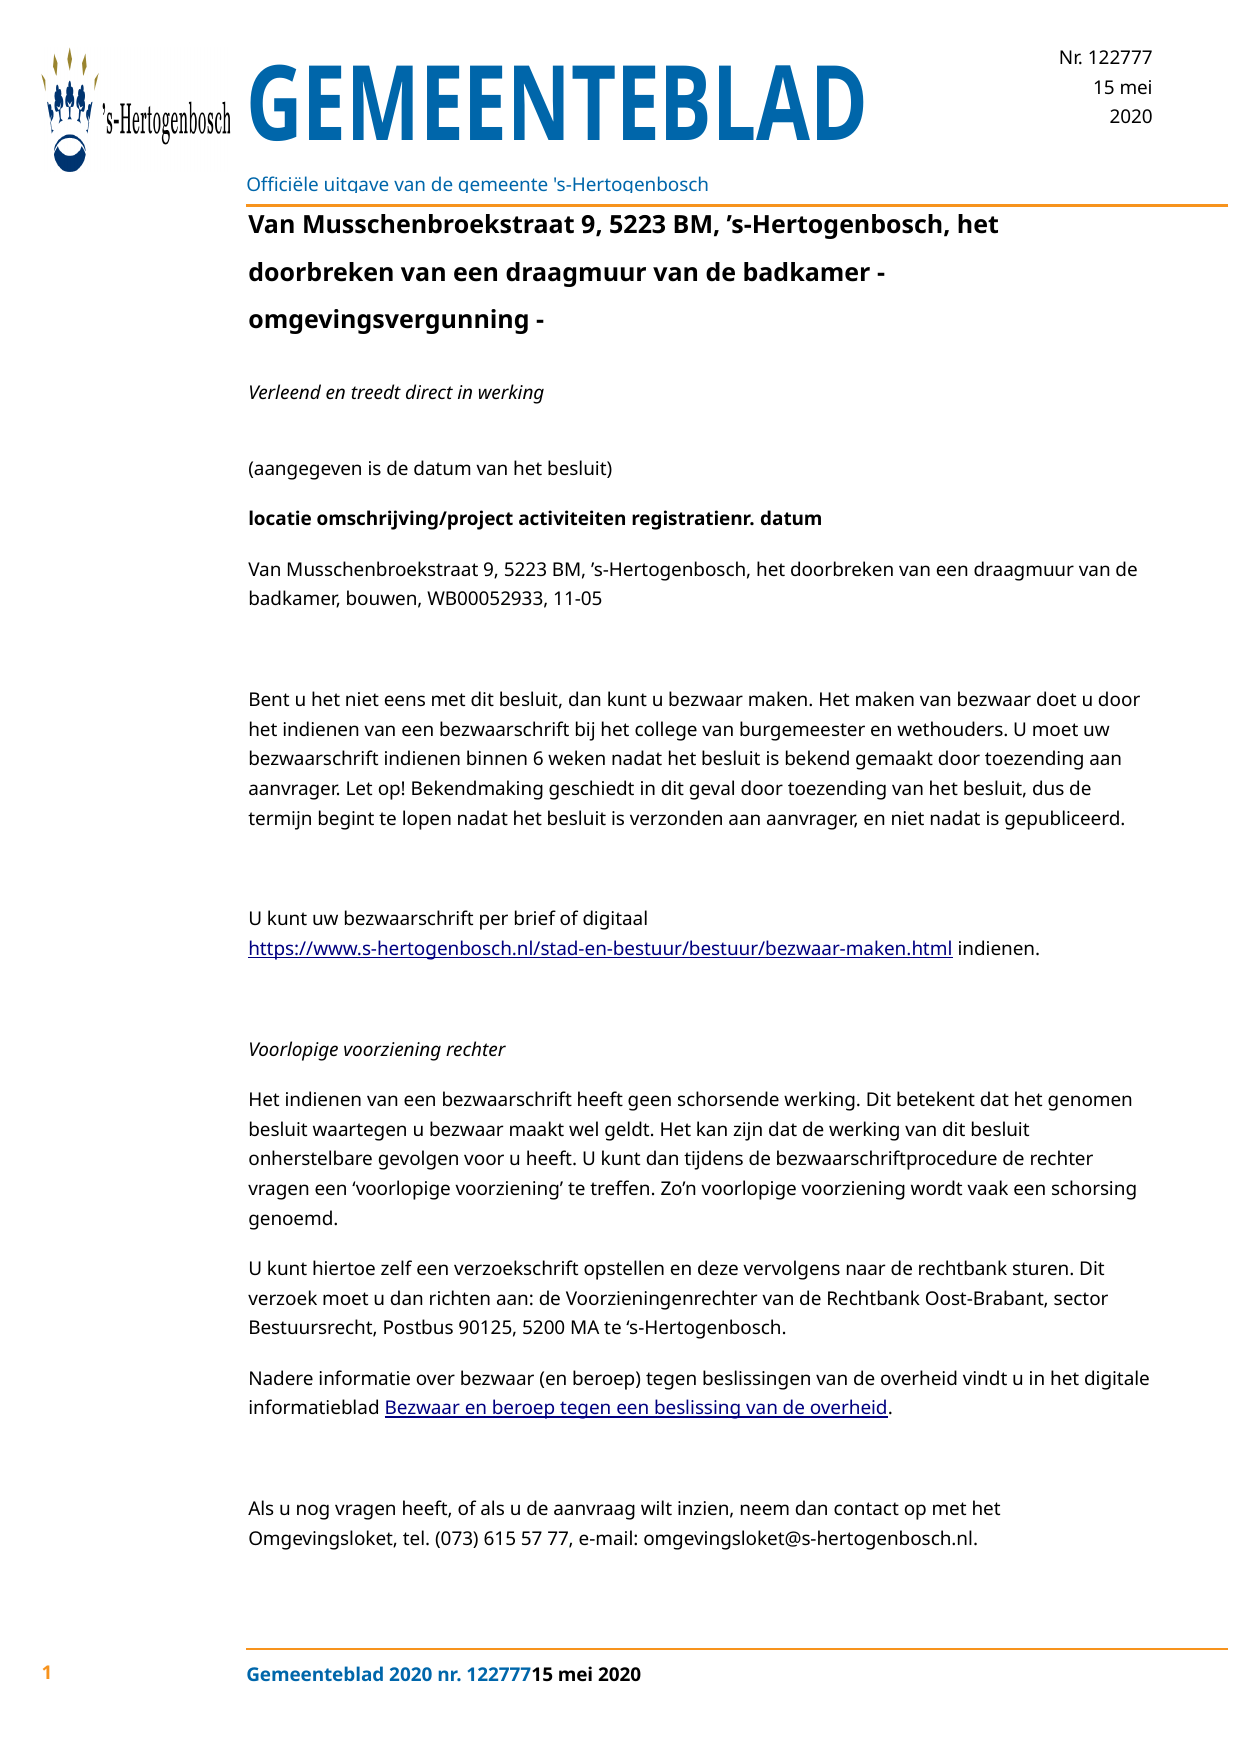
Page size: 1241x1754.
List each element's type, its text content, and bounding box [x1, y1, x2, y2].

text Als u nog vragen heeft, of als u de aanvraag wilt inzien, neem dan contact op met het Omgevingsloket, tel. (073) 615 57 77, e-mail: omgevingsloket@s-hertogenbosch.nl. [248, 1495, 1152, 1551]
text locatie omschrijving/project activiteiten registratienr. datum [248, 506, 1152, 531]
text Van Musschenbroekstraat 9, 5223 BM, ’s-Hertogenbosch, het doorbreken van een draagmuur van de badkamer - omgevingsvergunning - [248, 207, 1152, 336]
text U kunt hiertoe zelf een verzoekschrift opstellen en deze vervolgens naar de rechtbank sturen. Dit verzoek moet u dan richten aan: de Voorzieningenrechter van de Rechtbank Oost-Brabant, sector Bestuursrecht, Postbus 90125, 5200 MA te ‘s-Hertogenbosch. [248, 1255, 1152, 1340]
picture [41, 47, 231, 172]
text Van Musschenbroekstraat 9, 5223 BM, ’s-Hertogenbosch, het doorbreken van een draagmuur van de badkamer, bouwen, WB00052933, 11-05 [248, 556, 1152, 611]
text (aangegeven is de datum van het besluit) [248, 455, 1152, 481]
text Bent u het niet eens met dit besluit, dan kunt u bezwaar maken. Het maken van bezwaar doet u door het indienen van een bezwaarschrift bij het college van burgemeester en wethouders. U moet uw bezwaarschrift indienen binnen 6 weken nadat het besluit is bekend gemaakt door toezending aan aanvrager. Let op! Bekendmaking geschiedt in dit geval door toezending van het besluit, dus de termijn begint te lopen nadat het besluit is verzonden aan aanvrager, en niet nadat is gepubliceerd. [248, 686, 1152, 831]
text Het indienen van een bezwaarschrift heeft geen schorsende werking. Dit betekent dat het genomen besluit waartegen u bezwaar maakt wel geldt. Het kan zijn dat de werking van dit besluit onherstelbare gevolgen voor u heeft. U kunt dan tijdens de bezwaarschriftprocedure de rechter vragen een ‘voorlopige voorziening’ te treffen. Zo’n voorlopige voorziening wordt vaak een schorsing genoemd. [248, 1086, 1152, 1231]
text U kunt uw bezwaarschrift per brief of digitaal https://www.s-hertogenbosch.nl/stad-en-bestuur/bestuur/bezwaar-maken.html indienen. [248, 906, 1152, 961]
text Nadere informatie over bezwaar (en beroep) tegen beslissingen van de overheid vindt u in het digitale informatieblad Bezwaar en beroep tegen een beslissing van de overheid. [248, 1365, 1152, 1420]
text Voorlopige voorziening rechter [248, 1036, 1152, 1062]
text Verleend en treedt direct in werking [248, 379, 1152, 405]
